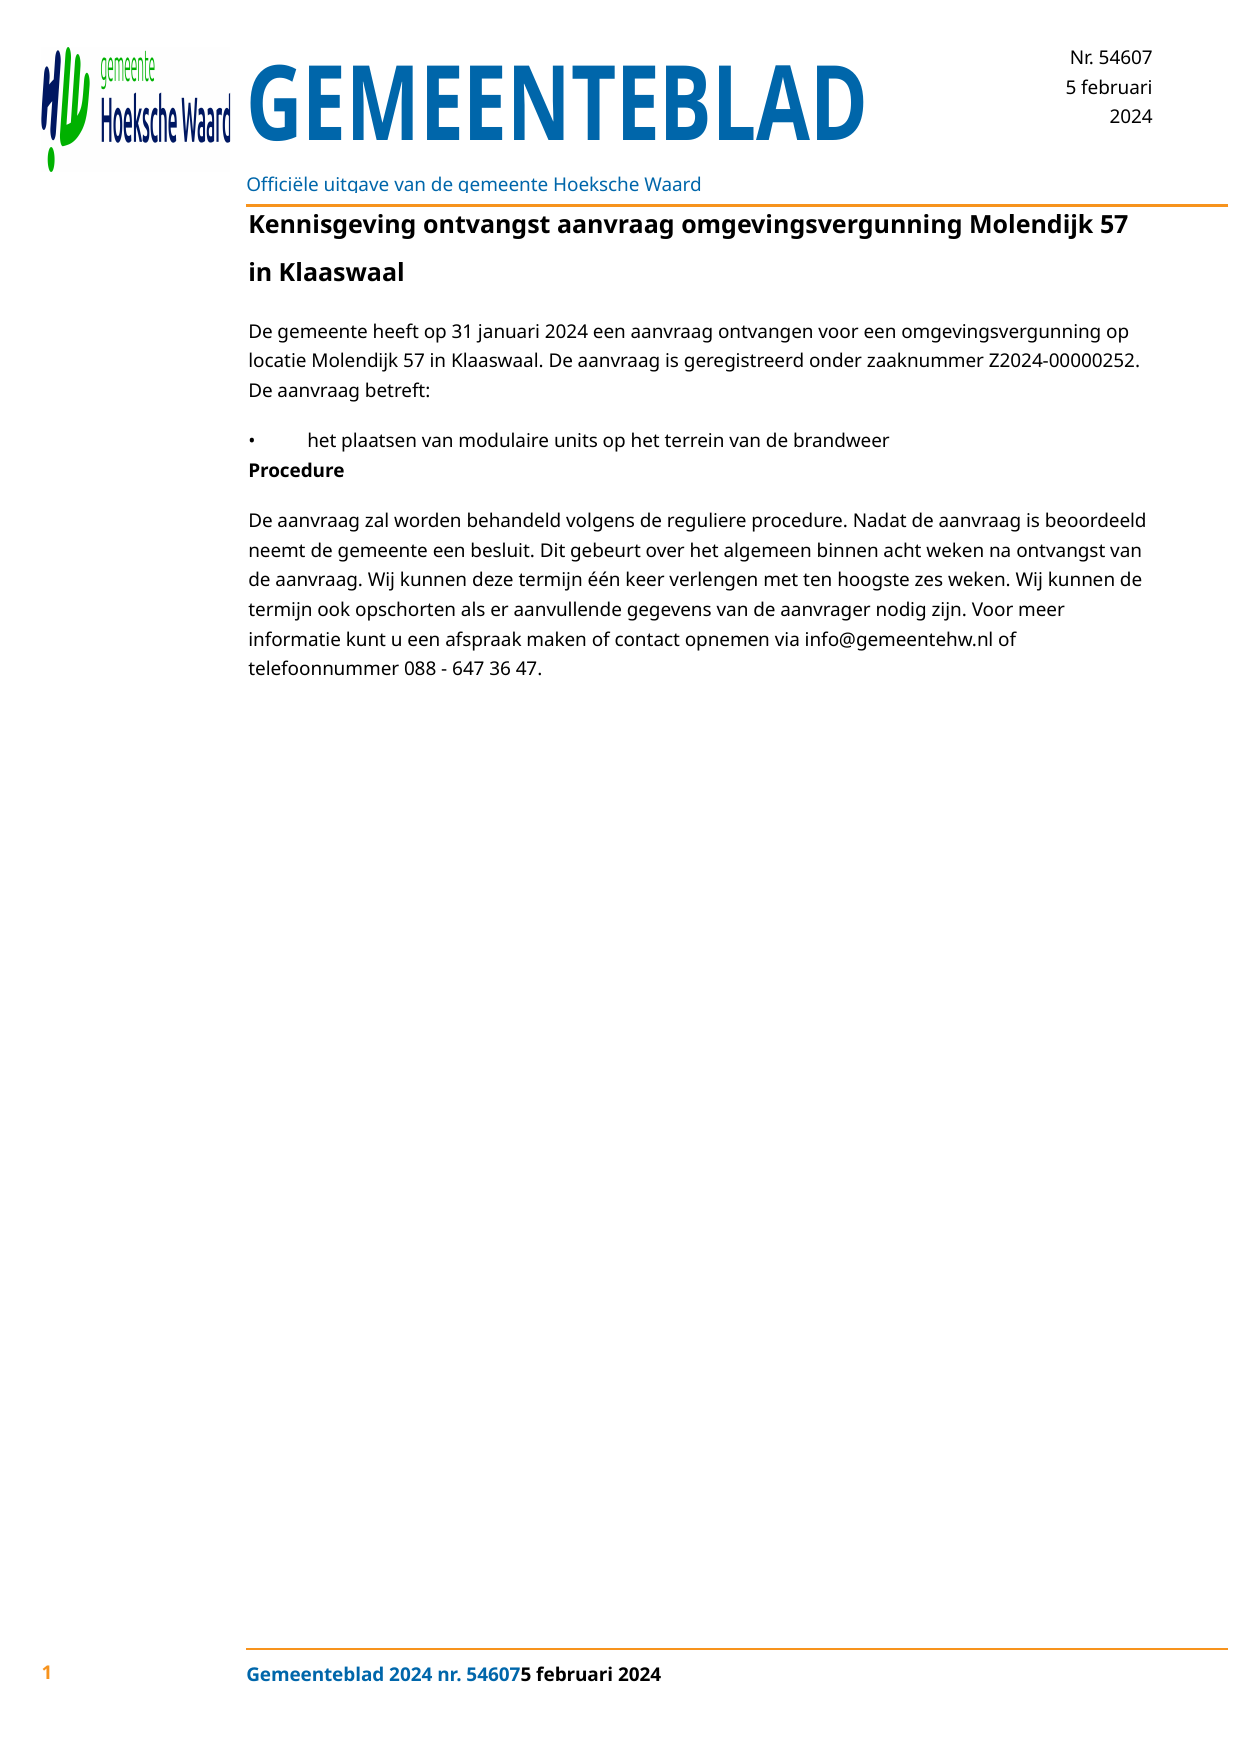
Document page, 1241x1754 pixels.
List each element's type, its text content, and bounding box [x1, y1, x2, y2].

text Kennisgeving ontvangst aanvraag omgevingsvergunning Molendijk 57 in Klaaswaal [248, 207, 1152, 288]
text Procedure [248, 457, 1152, 483]
list het plaatsen van modulaire units op het terrein van de brandweer [248, 427, 1152, 453]
picture [41, 47, 231, 172]
text De aanvraag zal worden behandeld volgens de reguliere procedure. Nadat de aanvraag is beoordeeld neemt de gemeente een besluit. Dit gebeurt over het algemeen binnen acht weken na ontvangst van de aanvraag. Wij kunnen deze termijn één keer verlengen met ten hoogste zes weken. Wij kunnen de termijn ook opschorten als er aanvullende gegevens van de aanvrager nodig zijn. Voor meer informatie kunt u een afspraak maken of contact opnemen via info@gemeentehw.nl of telefoonnummer 088 - 647 36 47. [248, 507, 1152, 681]
text De gemeente heeft op 31 januari 2024 een aanvraag ontvangen voor een omgevingsvergunning op locatie Molendijk 57 in Klaaswaal. De aanvraag is geregistreerd onder zaaknummer Z2024-00000252. De aanvraag betreft: [248, 318, 1152, 403]
